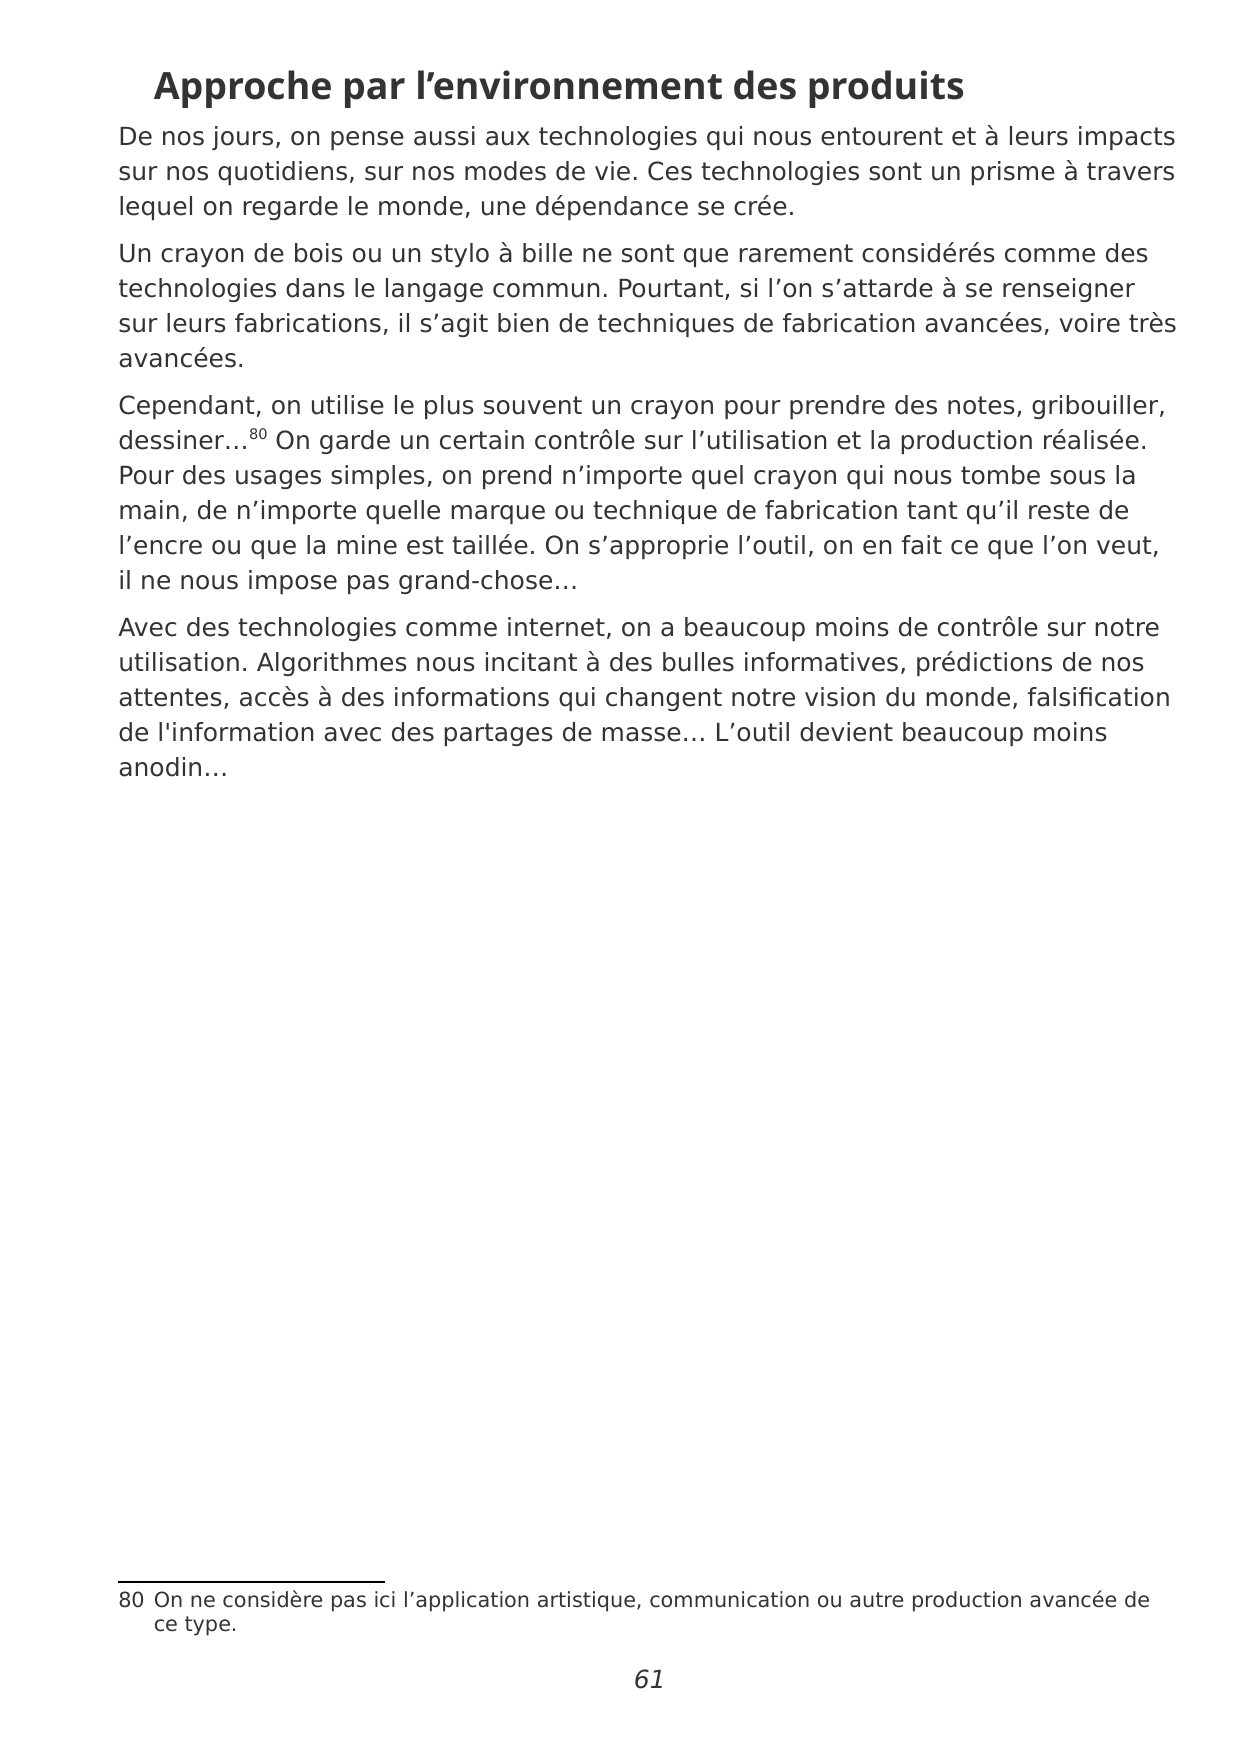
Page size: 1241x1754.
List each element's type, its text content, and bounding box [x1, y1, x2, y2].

subtitle Approche par l’environnement des produits [153, 59, 1181, 110]
text On ne considère pas ici l’application artistique, communication ou autre production avancée de ce type. [118, 1588, 1181, 1636]
text Un crayon de bois ou un stylo à bille ne sont que rarement considérés comme des technologies dans le langage commun. Pourtant, si l’on s’attarde à se renseigner sur leurs fabrications, il s’agit bien de techniques de fabrication avancées, voire très avancées. [118, 239, 1181, 373]
text De nos jours, on pense aussi aux technologies qui nous entourent et à leurs impacts sur nos quotidiens, sur nos modes de vie. Ces technologies sont un prisme à travers lequel on regarde le monde, une dépendance se crée. [118, 123, 1181, 222]
text Avec des technologies comme internet, on a beaucoup moins de contrôle sur notre utilisation. Algorithmes nous incitant à des bulles informatives, prédictions de nos attentes, accès à des informations qui changent notre vision du monde, falsification de l'information avec des partages de masse… L’outil devient beaucoup moins anodin… [118, 613, 1181, 782]
text Cependant, on utilise le plus souvent un crayon pour prendre des notes, gribouiller, dessiner… On garde un certain contrôle sur l’utilisation et la production réalisée. Pour des usages simples, on prend n’importe quel crayon qui nous tombe sous la main, de n’importe quelle marque ou technique de fabrication tant qu’il reste de l’encre ou que la mine est taillée. On s’approprie l’outil, on en fait ce que l’on veut, il ne nous impose pas grand-chose… [118, 391, 1181, 595]
